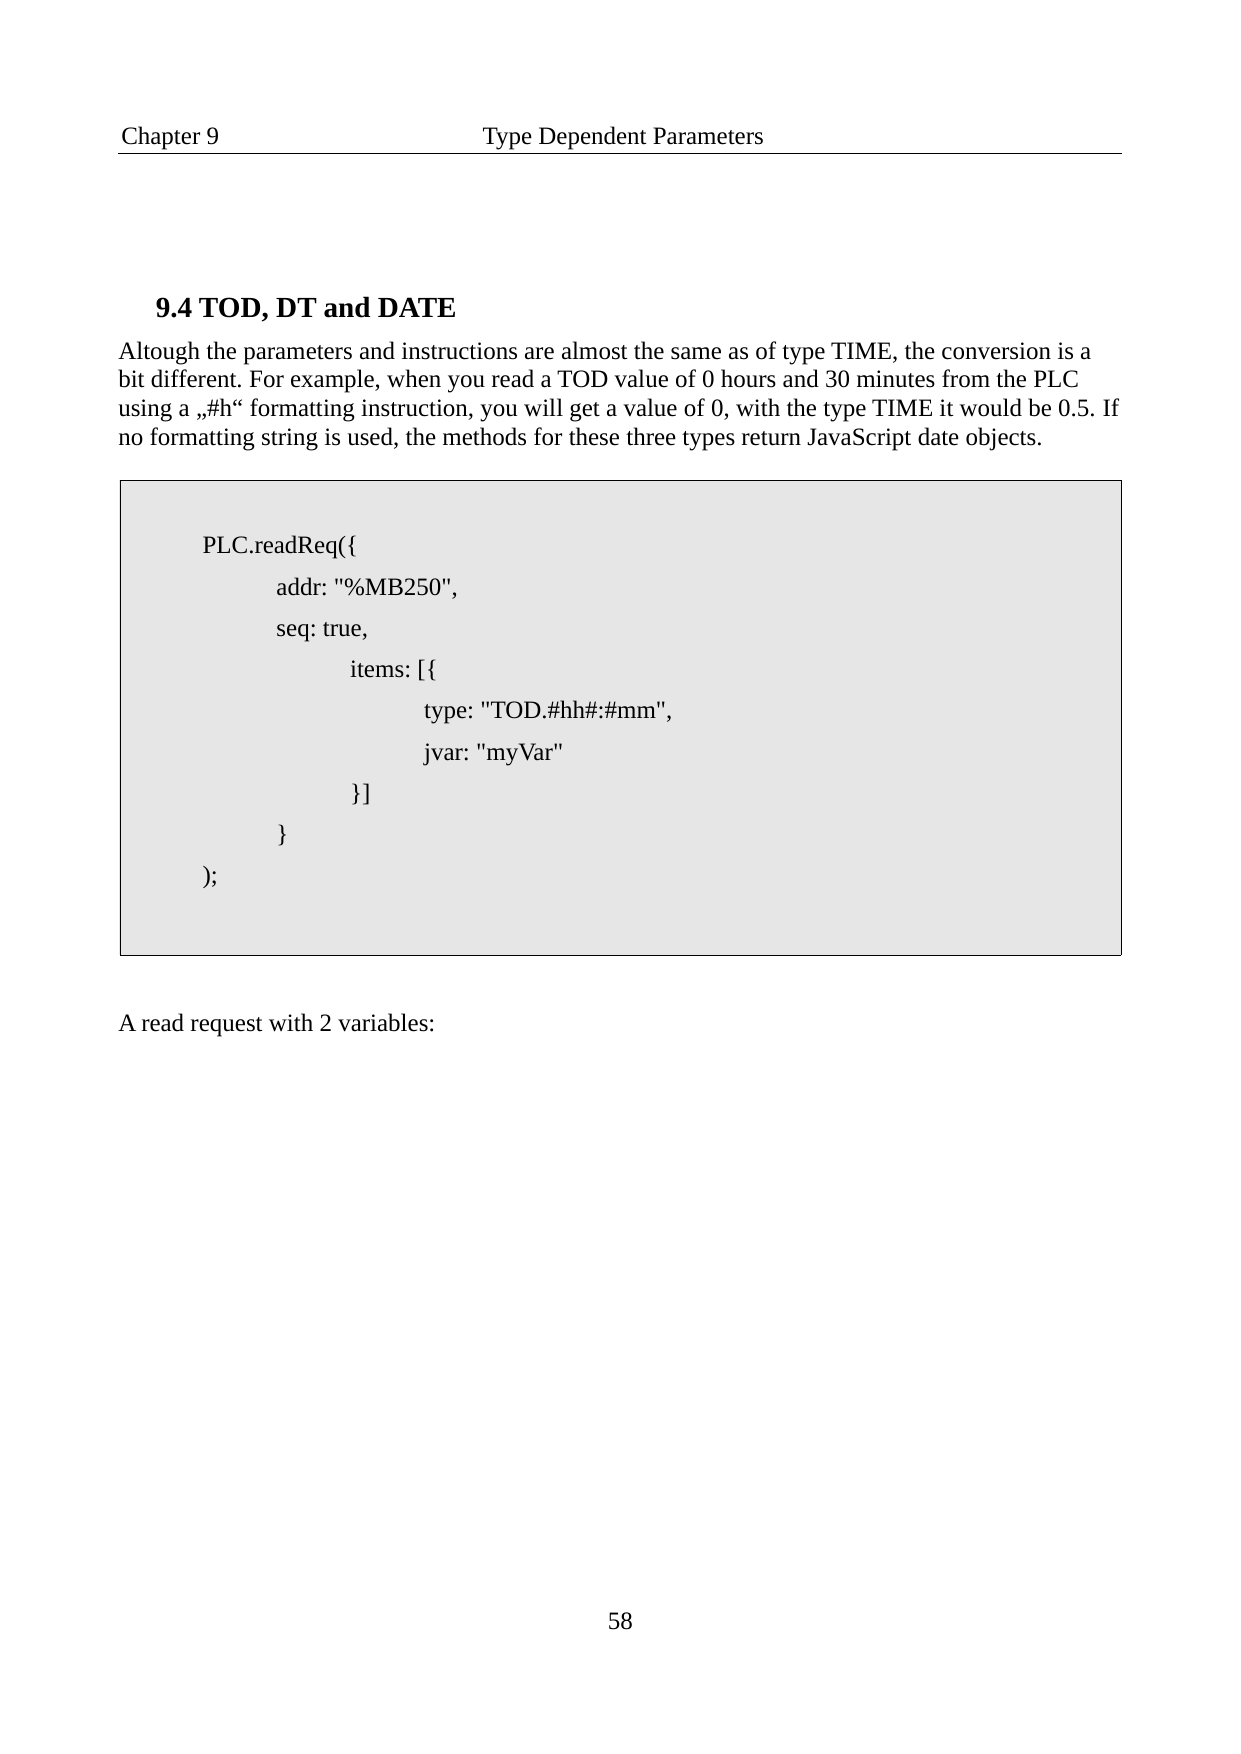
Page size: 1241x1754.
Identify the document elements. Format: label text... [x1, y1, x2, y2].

text Altough the parameters and instructions are almost the same as of type TIME, the conversion is a bit different. For example, when you read a TOD value of 0 hours and 30 minutes from the PLC using a „#h“ formatting instruction, you will get a value of 0, with the type TIME it would be 0.5. If no formatting string is used, the methods for these three types return JavaScript date objects. [118, 336, 1122, 451]
text items: [{ [128, 654, 1112, 683]
subtitle 9.4 TOD, DT and DATE [156, 290, 1122, 323]
text }] [128, 778, 1112, 807]
text type: "TOD.#hh#:#mm", [128, 696, 1112, 724]
text seq: true, [128, 613, 1112, 642]
text ); [128, 861, 1112, 889]
text jvar: "myVar" [128, 737, 1112, 766]
text addr: "%MB250", [128, 572, 1112, 601]
text PLC.readReq({ [128, 531, 1112, 559]
text A read request with 2 variables: [118, 1008, 1122, 1037]
text } [128, 819, 1112, 848]
